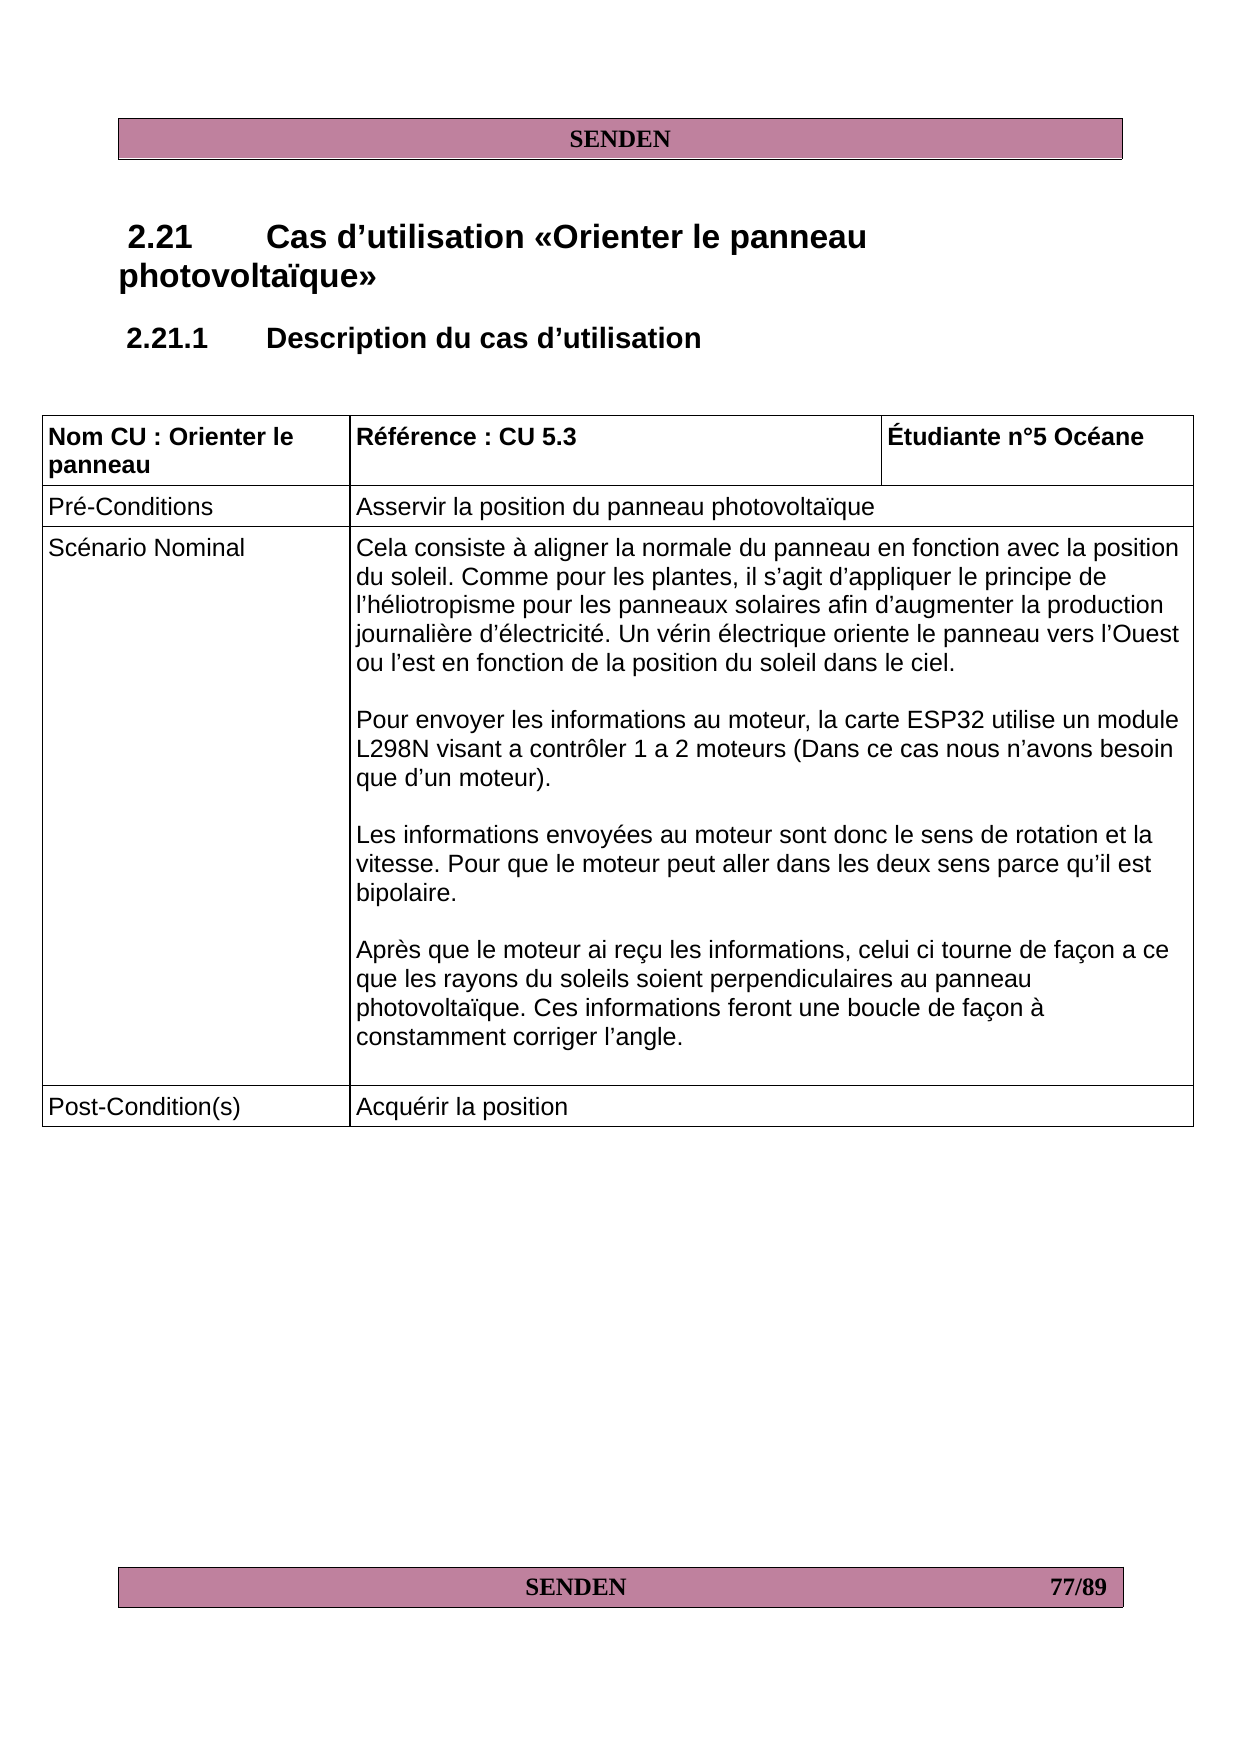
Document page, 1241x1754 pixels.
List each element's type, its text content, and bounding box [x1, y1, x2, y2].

table_cell Pré-Conditions [43, 486, 349, 526]
table_cell Scénario Nominal [43, 527, 349, 1085]
table_cell Acquérir la position [351, 1086, 1193, 1126]
table_cell Cela consiste à aligner la normale du panneau en fonction avec la position du soleil. Comme pour les plantes, il s’agit d’appliquer le principe de l’héliotropisme pour les panneaux solaires afin d’augmenter la production journalière d’électricité. Un vérin électrique oriente le panneau vers l’Ouest ou l’est en fonction de la position du soleil dans le ciel. Pour envoyer les informations au moteur, la carte ESP32 utilise un module L298N visant a contrôler 1 a 2 moteurs (Dans ce cas nous n’avons besoin que d’un moteur). Les informations envoyées au moteur sont donc le sens de rotation et la vitesse. Pour que le moteur peut aller dans les deux sens parce qu’il est bipolaire. Après que le moteur ai reçu les informations, celui ci tourne de façon a ce que les rayons du soleils soient perpendiculaires au panneau photovoltaïque. Ces informations feront une boucle de façon à constamment corriger l’angle. [351, 527, 1193, 1085]
table_cell Asservir la position du panneau photovoltaïque [351, 486, 1193, 526]
table_header Nom CU : Orienter le panneau [43, 416, 349, 485]
table_header Étudiante n°5 Océane [882, 416, 1193, 485]
subtitle Cas d’utilisation «Orienter le panneau photovoltaïque» [118, 217, 1122, 294]
table_header Référence : CU 5.3 [351, 416, 881, 485]
table_cell Post-Condition(s) [43, 1086, 349, 1126]
subtitle Description du cas d’utilisation [118, 321, 1122, 355]
